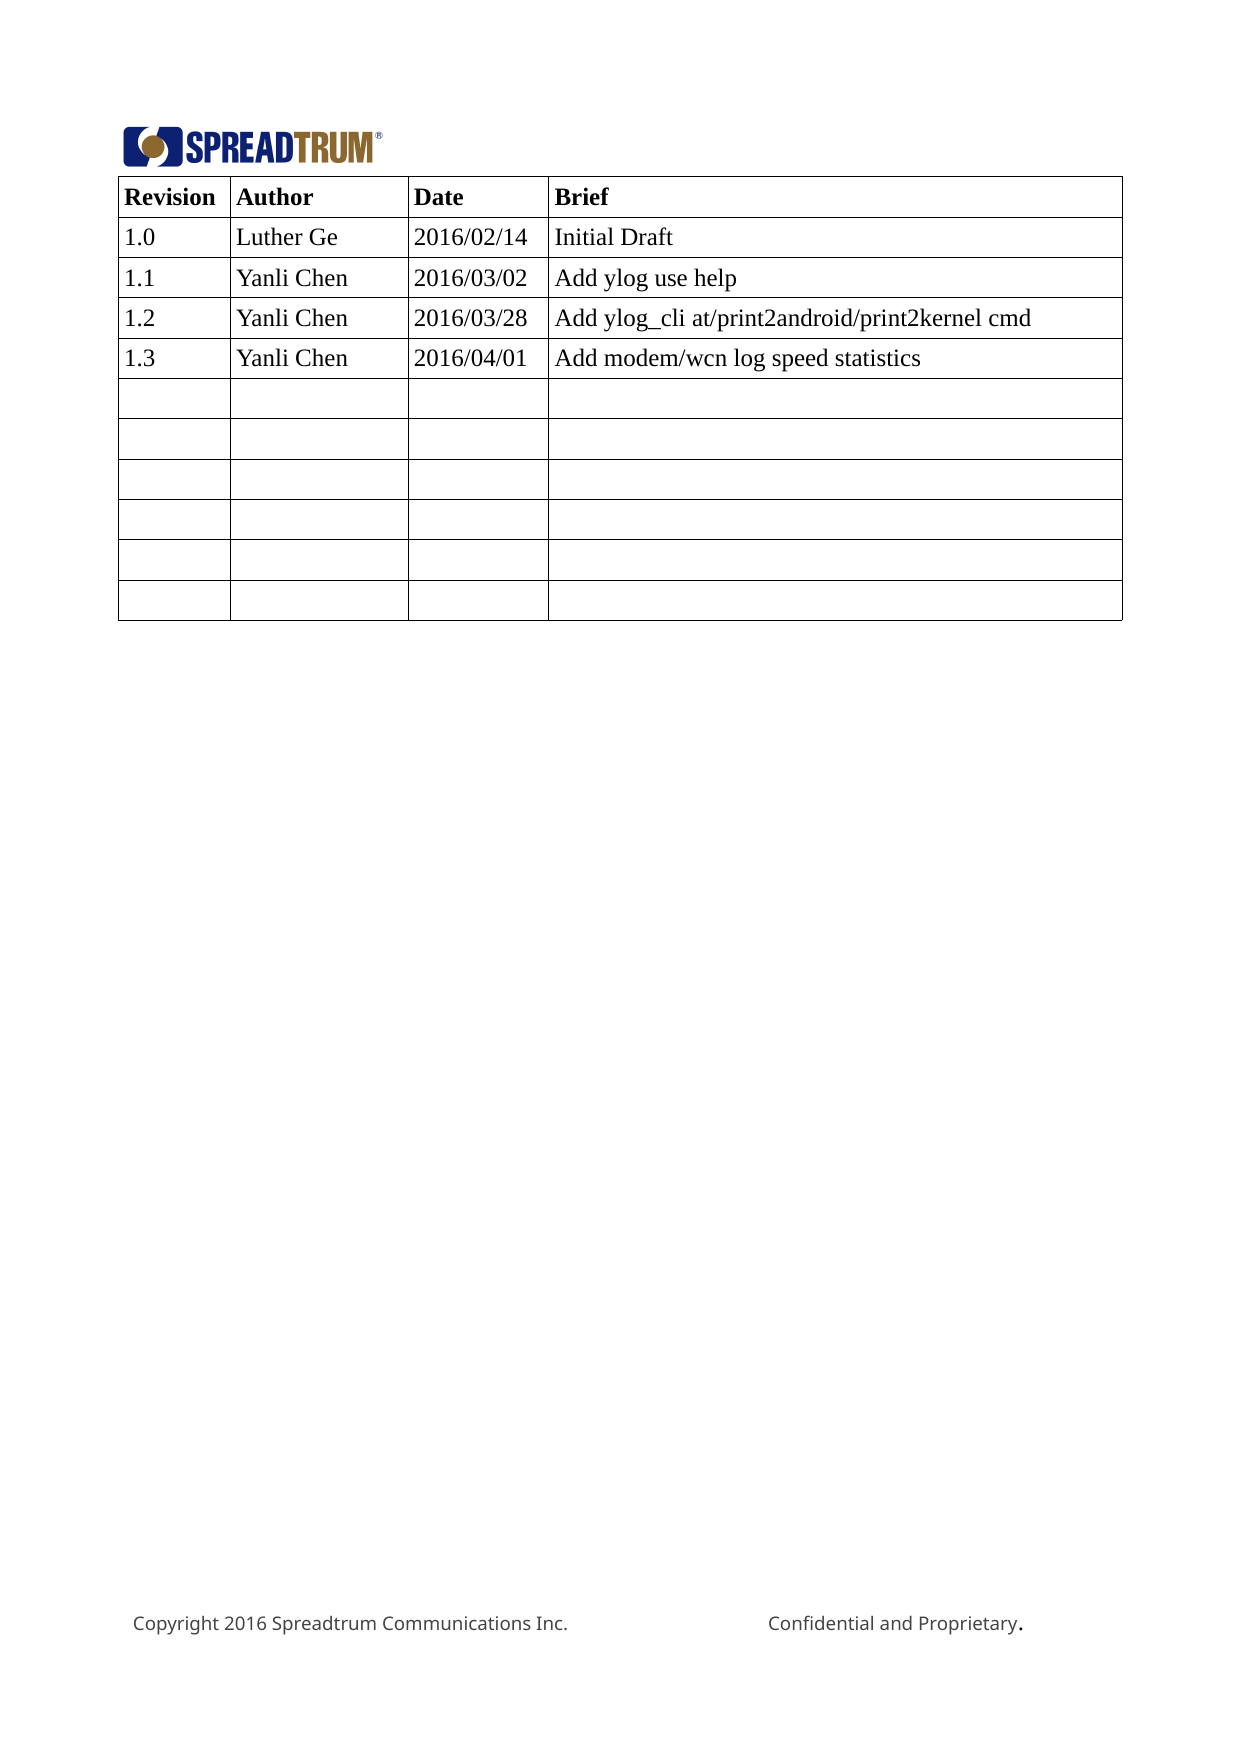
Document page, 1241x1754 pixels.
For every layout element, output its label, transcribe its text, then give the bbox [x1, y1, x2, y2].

table_cell [231, 379, 408, 418]
table_cell [119, 500, 230, 539]
table_cell [231, 581, 408, 620]
picture [120, 123, 386, 168]
table_cell [549, 540, 1122, 579]
table_cell Add modem/wcn log speed statistics [549, 339, 1122, 378]
table_cell [549, 460, 1122, 499]
table_cell [119, 540, 230, 579]
table_cell [409, 540, 548, 579]
table_cell 2016/03/28 [409, 298, 548, 338]
table_cell [549, 379, 1122, 418]
table_cell 2016/02/14 [409, 218, 548, 257]
table_cell [549, 581, 1122, 620]
table_cell [409, 460, 548, 499]
table_cell Yanli Chen [231, 339, 408, 378]
table_cell Yanli Chen [231, 298, 408, 338]
table_cell Add ylog use help [549, 258, 1122, 297]
table_cell Yanli Chen [231, 258, 408, 297]
table_cell 1.0 [119, 218, 230, 257]
table_cell Luther Ge [231, 218, 408, 257]
table_cell [549, 500, 1122, 539]
table_cell [409, 379, 548, 418]
table_cell [409, 419, 548, 458]
table_cell [409, 500, 548, 539]
table_cell [231, 419, 408, 458]
table_cell Initial Draft [549, 218, 1122, 257]
table_cell 2016/03/02 [409, 258, 548, 297]
table_cell [549, 419, 1122, 458]
table_cell [231, 540, 408, 579]
table_cell 1.1 [119, 258, 230, 297]
table_cell [119, 419, 230, 458]
table_cell 2016/04/01 [409, 339, 548, 378]
table_cell [119, 379, 230, 418]
table_cell 1.2 [119, 298, 230, 338]
table_header Date [409, 177, 548, 217]
table_cell [231, 460, 408, 499]
table_cell [231, 500, 408, 539]
table_cell 1.3 [119, 339, 230, 378]
table_header Brief [549, 177, 1122, 217]
table_cell [409, 581, 548, 620]
table_header Revision [119, 177, 230, 217]
table_cell [119, 581, 230, 620]
table_header Author [231, 177, 408, 217]
table_cell Add ylog_cli at/print2android/print2kernel cmd [549, 298, 1122, 338]
table_cell [119, 460, 230, 499]
